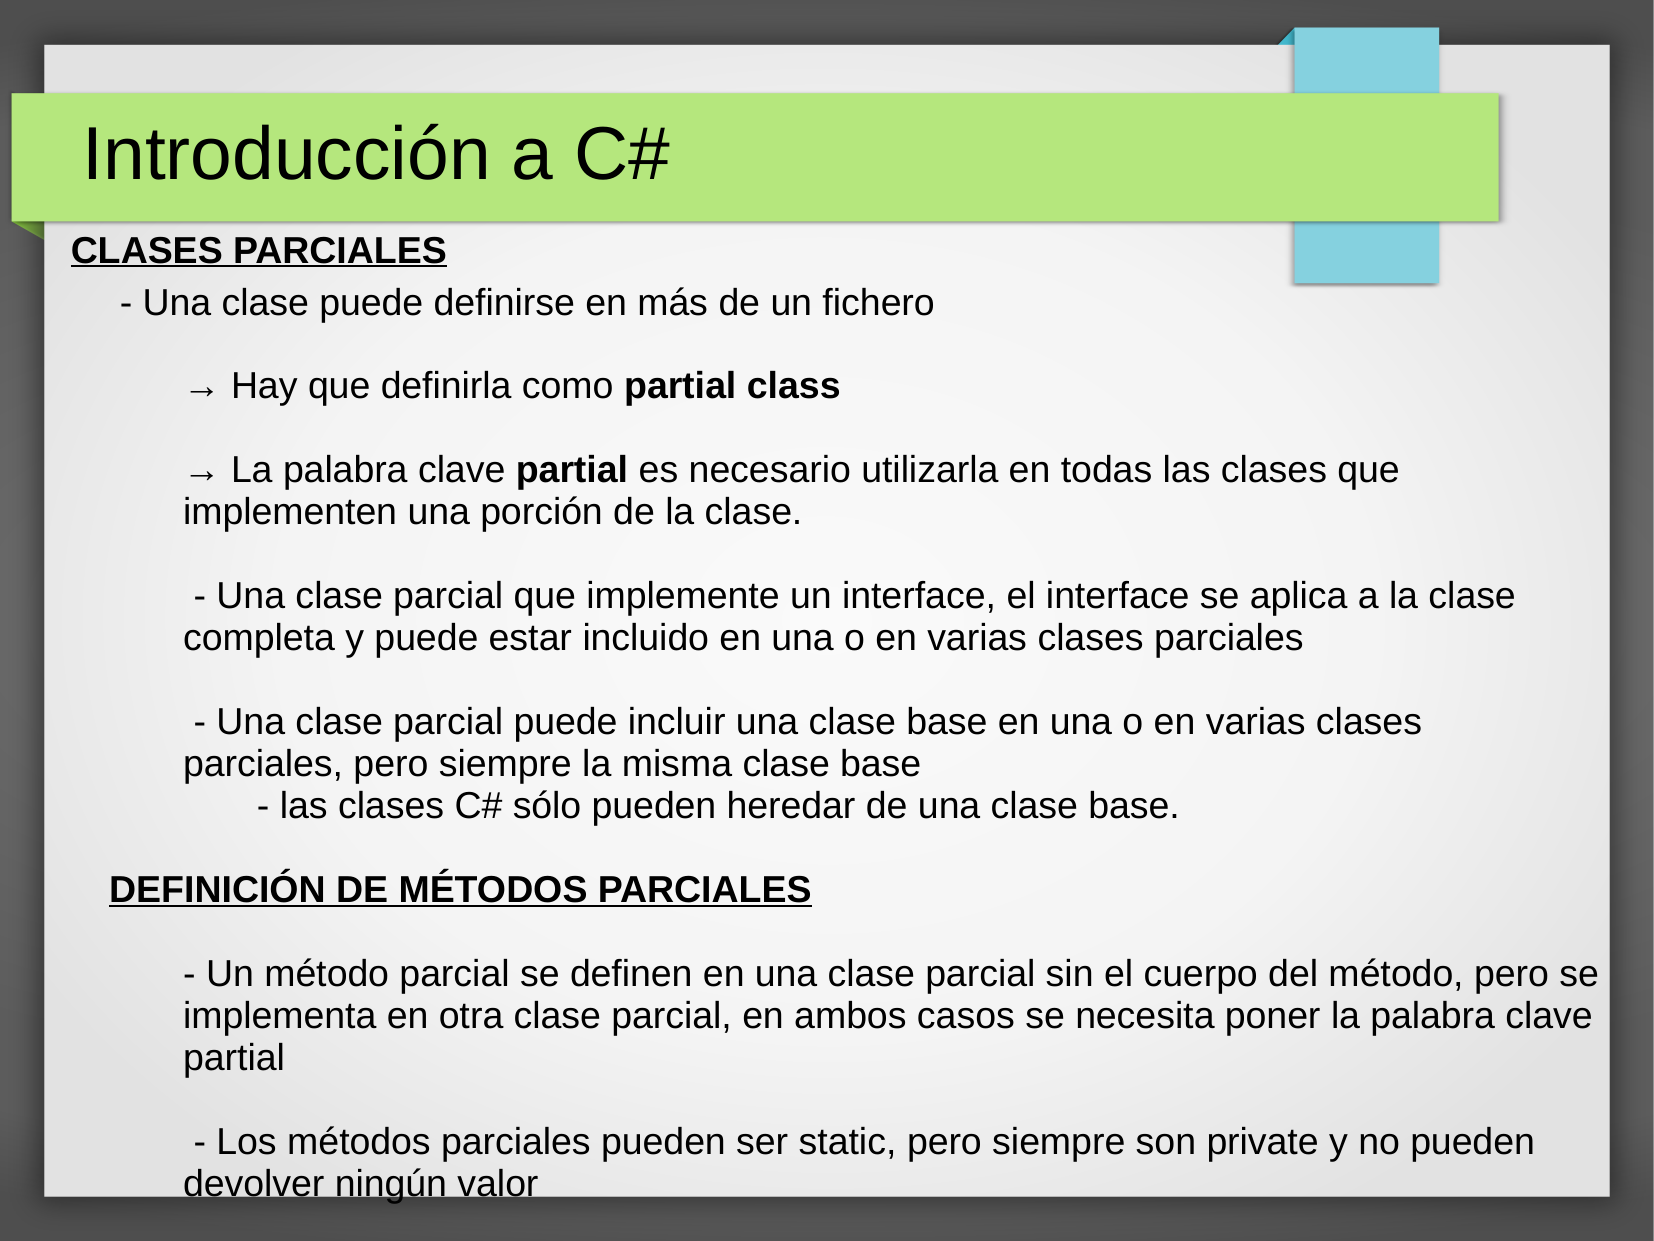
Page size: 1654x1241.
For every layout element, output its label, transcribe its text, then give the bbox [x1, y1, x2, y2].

text_box CLASES PARCIALES [70, 224, 1536, 276]
text_box - Una clase puede definirse en más de un fichero → Hay que definirla como partial class → La palabra clave partial es necesario utilizarla en todas las clases que implementen una porción de la clase. - Una clase parcial que implemente un interface, el interface se aplica a la clase completa y puede estar incluido en una o en varias clases parciales - Una clase parcial puede incluir una clase base en una o en varias clases parciales, pero siempre la misma clase base - las clases C# sólo pueden heredar de una clase base. DEFINICIÓN DE MÉTODOS PARCIALES - Un método parcial se definen en una clase parcial sin el cuerpo del método, pero se implementa en otra clase parcial, en ambos casos se necesita poner la palabra clave partial - Los métodos parciales pueden ser static, pero siempre son private y no pueden devolver ningún valor [35, 280, 1611, 1205]
title Introducción a C# [82, 94, 1264, 213]
picture [0, 0, 1654, 1241]
